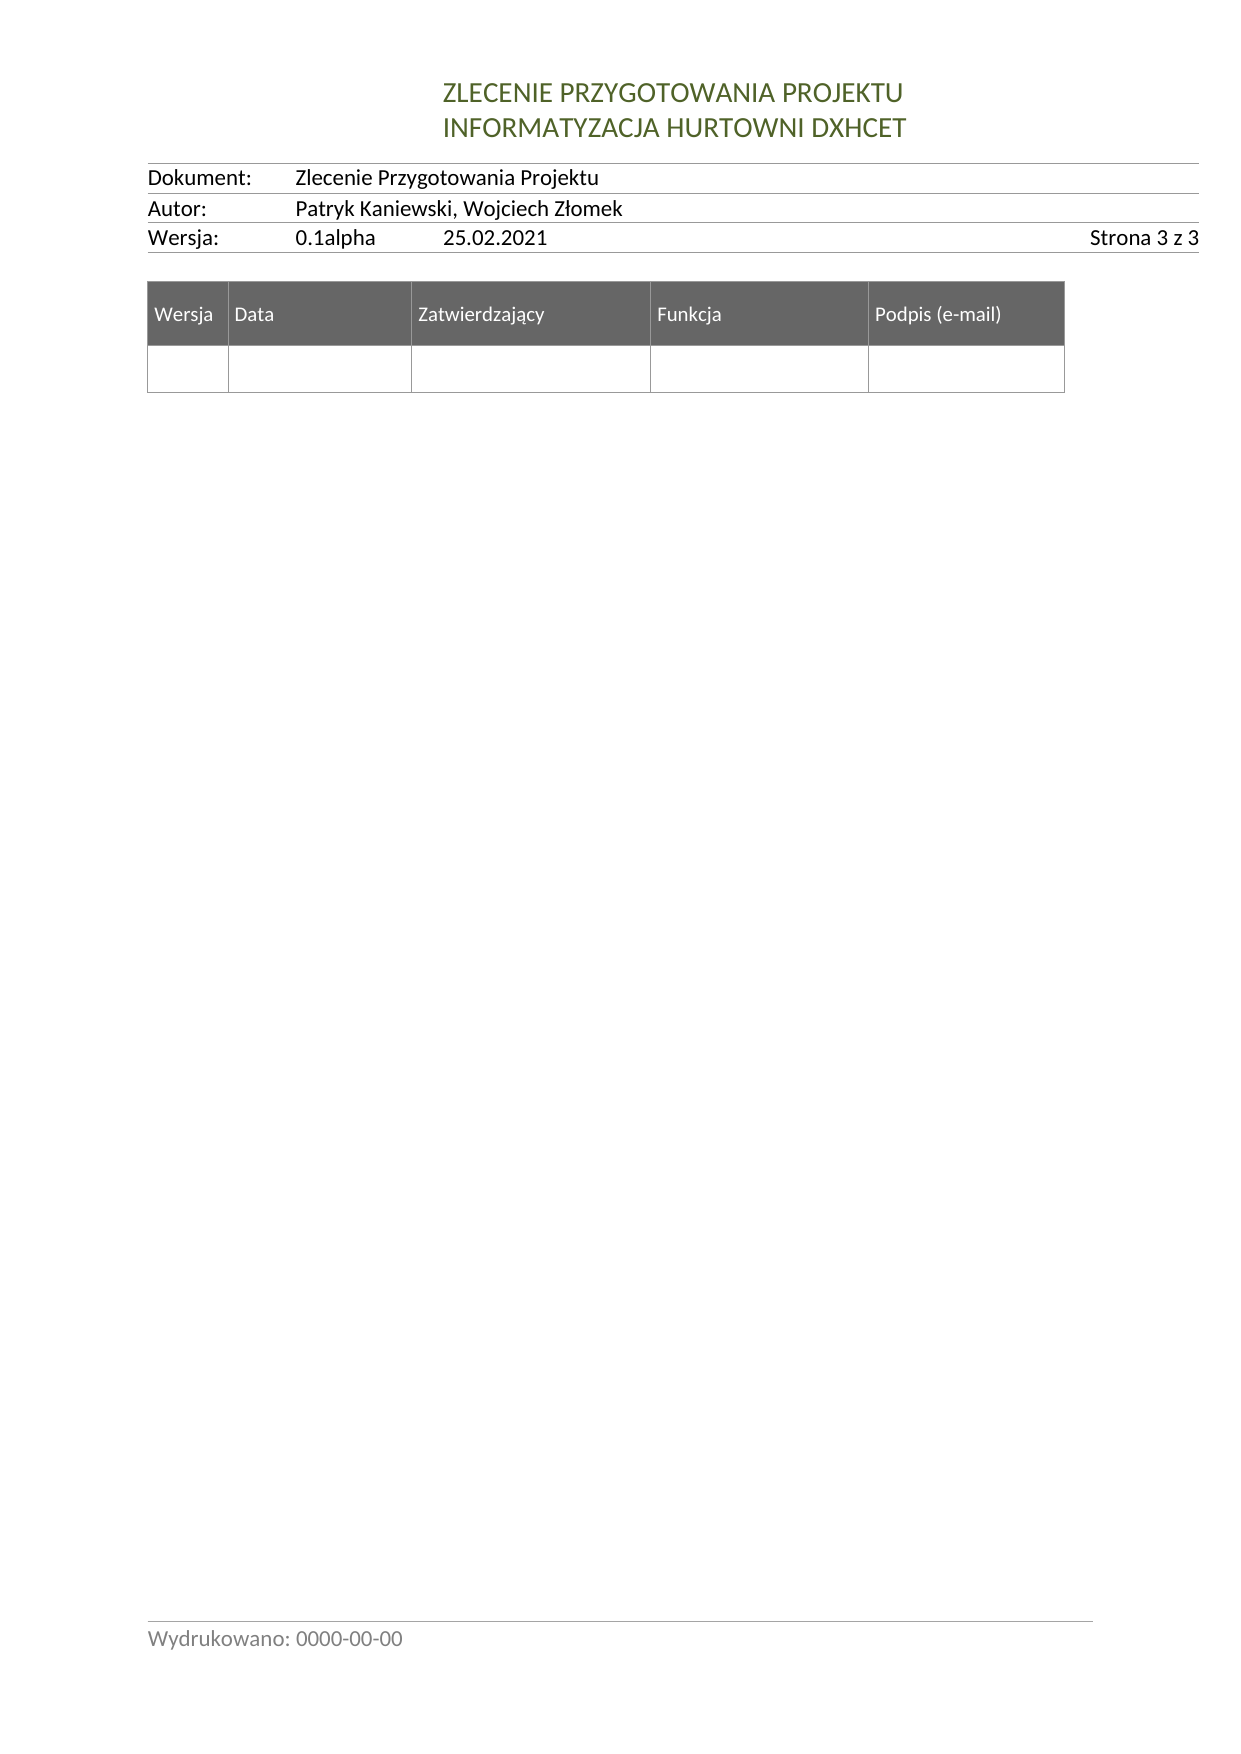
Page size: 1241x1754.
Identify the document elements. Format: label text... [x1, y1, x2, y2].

table_cell [869, 346, 1064, 392]
table_header Data [229, 282, 411, 345]
table_cell [148, 346, 228, 392]
table_header Wersja [148, 282, 228, 345]
table_cell [229, 346, 411, 392]
table_header Podpis (e-mail) [869, 282, 1064, 345]
table_cell [651, 346, 868, 392]
table_header Funkcja [651, 282, 868, 345]
table_header Zatwierdzający [412, 282, 650, 345]
table_cell [412, 346, 650, 392]
